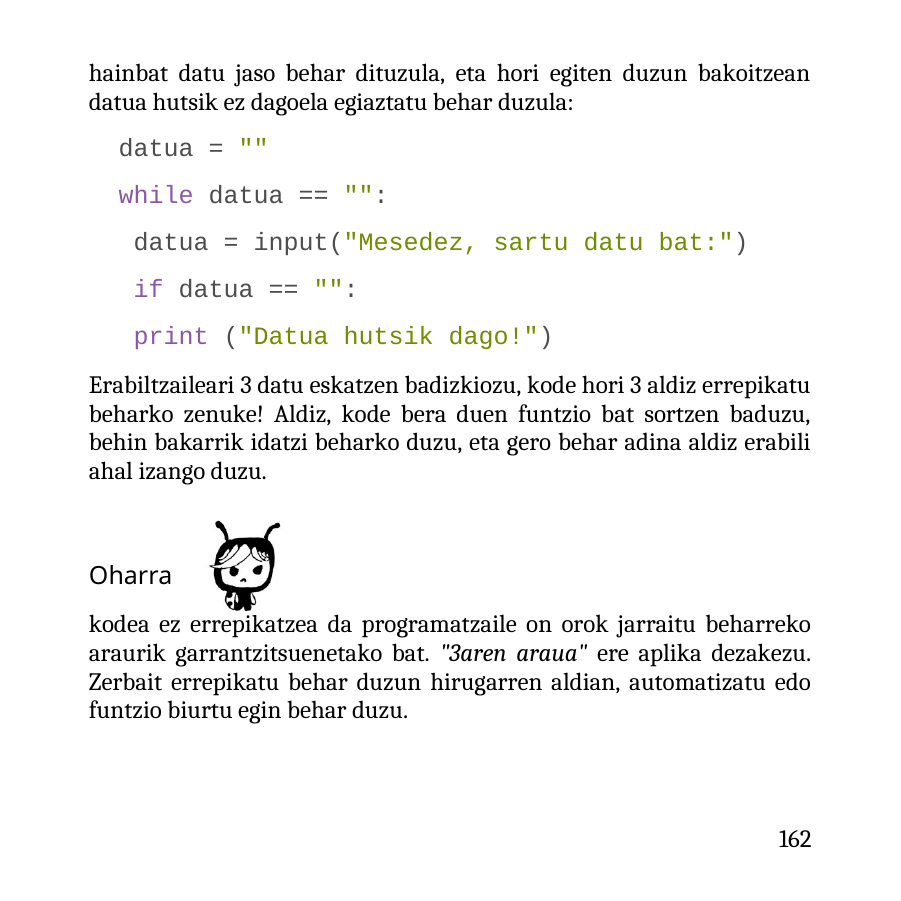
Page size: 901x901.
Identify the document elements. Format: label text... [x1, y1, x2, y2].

text hainbat datu jaso behar dituzula, eta hori egiten duzun bakoitzean datua hutsik ez dagoela egiaztatu behar duzula: [89, 59, 811, 117]
text kodea ez errepikatzea da programatzaile on orok jarraitu beharreko araurik garrantzitsuenetako bat. "3aren araua" ere aplika dezakezu. Zerbait errepikatu behar duzun hirugarren aldian, automatizatu edo funtzio biurtu egin behar duzu. [89, 610, 811, 725]
text while datua == "": [118, 182, 811, 211]
text datua = input("Mesedez, sartu datu bat:") [118, 229, 811, 258]
text Erabiltzaileari 3 datu eskatzen badizkiozu, kode hori 3 aldiz errepikatu beharko zenuke! Aldiz, kode bera duen funtzio bat sortzen baduzu, behin bakarrik idatzi beharko duzu, eta gero behar adina aldiz erabili ahal izango duzu. [89, 371, 811, 486]
text datua = "" [118, 135, 811, 164]
text [290, 557, 811, 591]
text Oharra [89, 557, 205, 591]
text if datua == "": [118, 277, 811, 305]
text print ("Datua hutsik dago!") [118, 324, 811, 352]
picture [205, 513, 290, 615]
